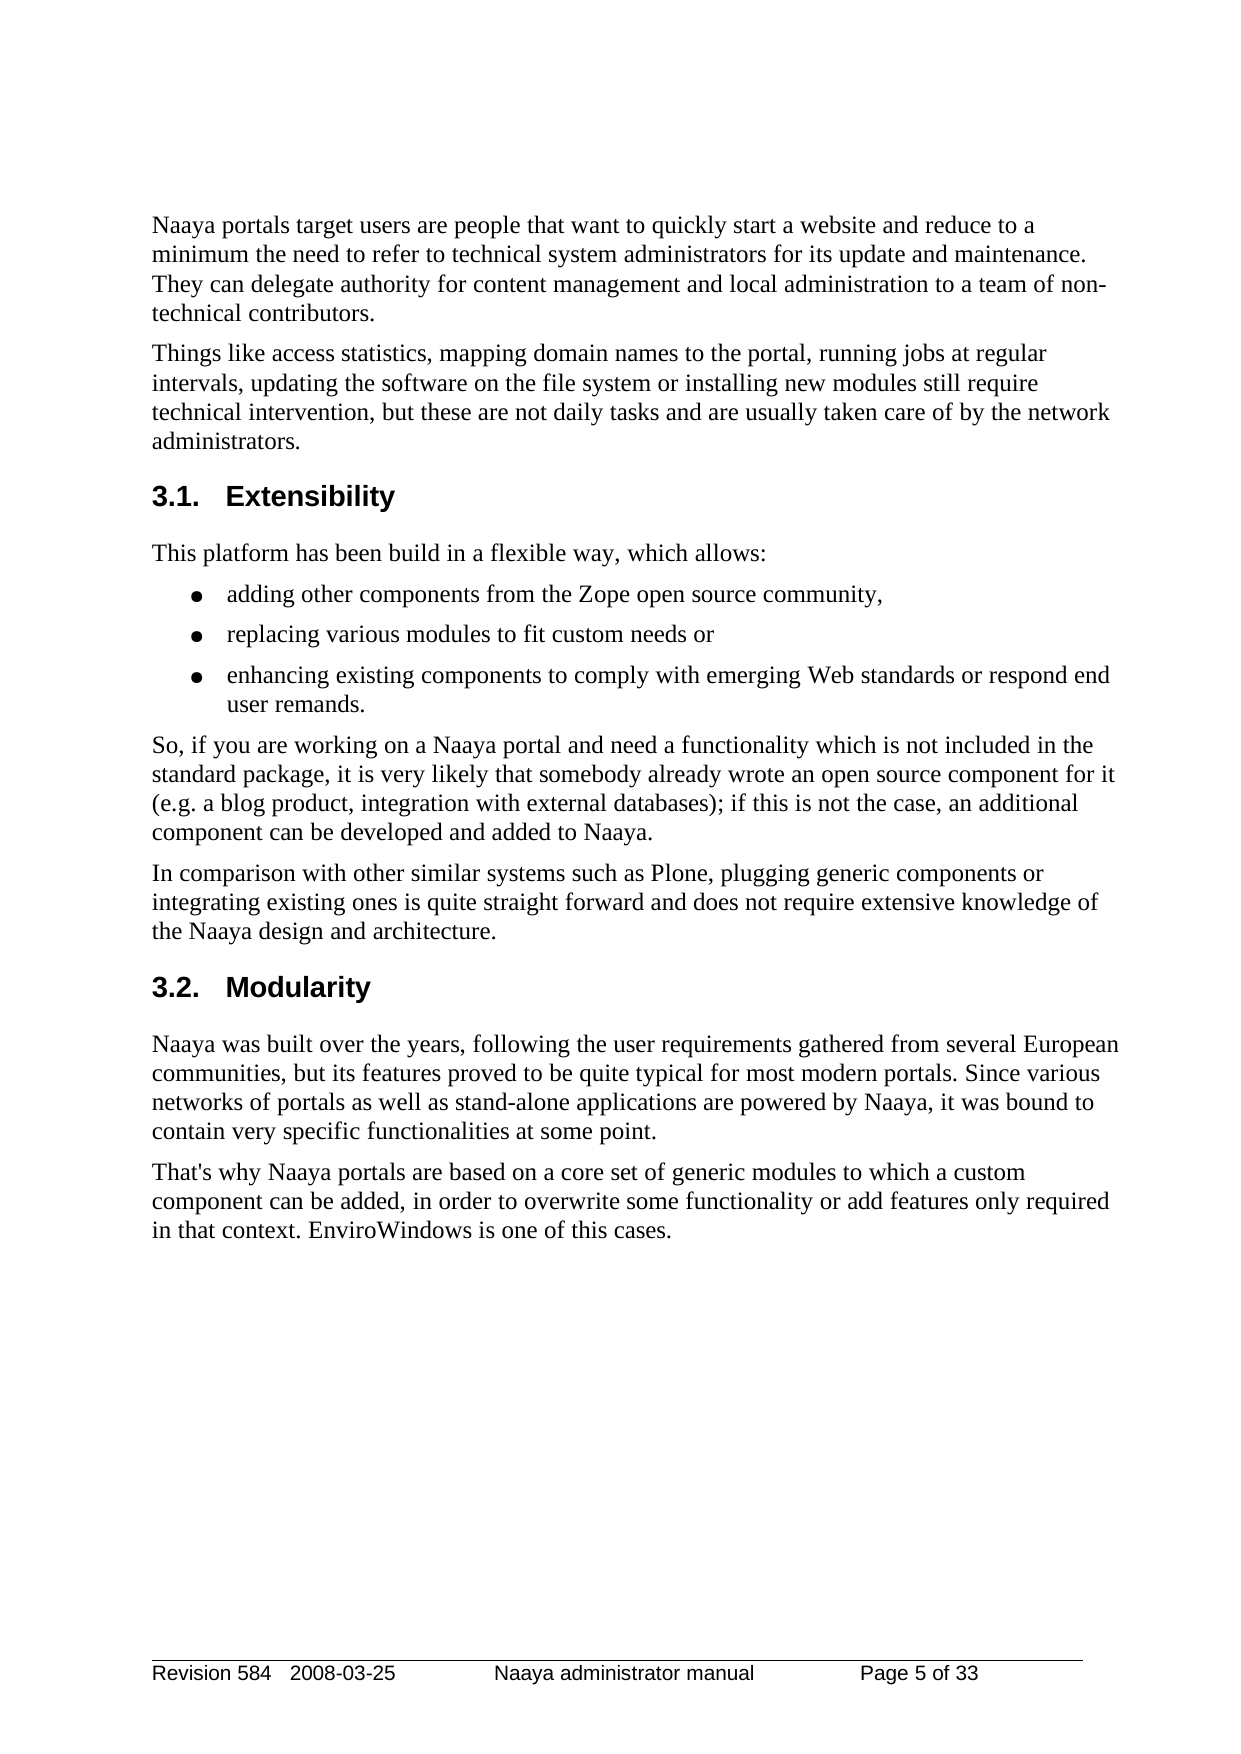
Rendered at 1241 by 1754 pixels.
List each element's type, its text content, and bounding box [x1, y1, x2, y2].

text Things like access statistics, mapping domain names to the portal, running jobs at regular intervals, updating the software on the file system or installing new modules still require technical intervention, but these are not daily tasks and are usually taken care of by the network administrators. [152, 338, 1120, 454]
text Naaya portals target users are people that want to quickly start a website and reduce to a minimum the need to refer to technical system administrators for its update and maintenance. They can delegate authority for content management and local administration to a team of non-technical contributors. [152, 210, 1120, 327]
text That's why Naaya portals are based on a core set of generic modules to which a custom component can be added, in order to overwrite some functionality or add features only required in that context. EnviroWindows is one of this cases. [152, 1156, 1120, 1244]
list enhancing existing components to comply with emerging Web standards or respond end user remands. [189, 660, 1120, 718]
text Naaya was built over the years, following the user requirements gathered from several European communities, but its features proved to be quite typical for most modern portals. Since various networks of portals as well as stand-alone applications are powered by Naaya, it was bound to contain very specific functionalities at some point. [152, 1028, 1120, 1145]
text In comparison with other similar systems such as Plone, plugging generic components or integrating existing ones is quite straight forward and does not require extensive knowledge of the Naaya design and architecture. [152, 858, 1120, 945]
text This platform has been build in a flexible way, which allows: [152, 538, 1120, 567]
text So, if you are working on a Naaya portal and need a functionality which is not included in the standard package, it is very likely that somebody already wrote an open source component for it (e.g. a blog product, integration with external databases); if this is not the case, an additional component can be developed and added to Naaya. [152, 730, 1120, 846]
subtitle Modularity [152, 970, 1120, 1004]
list replacing various modules to fit custom needs or [189, 619, 1120, 648]
list adding other components from the Zope open source community, [189, 578, 1120, 608]
subtitle Extensibility [152, 479, 1120, 513]
